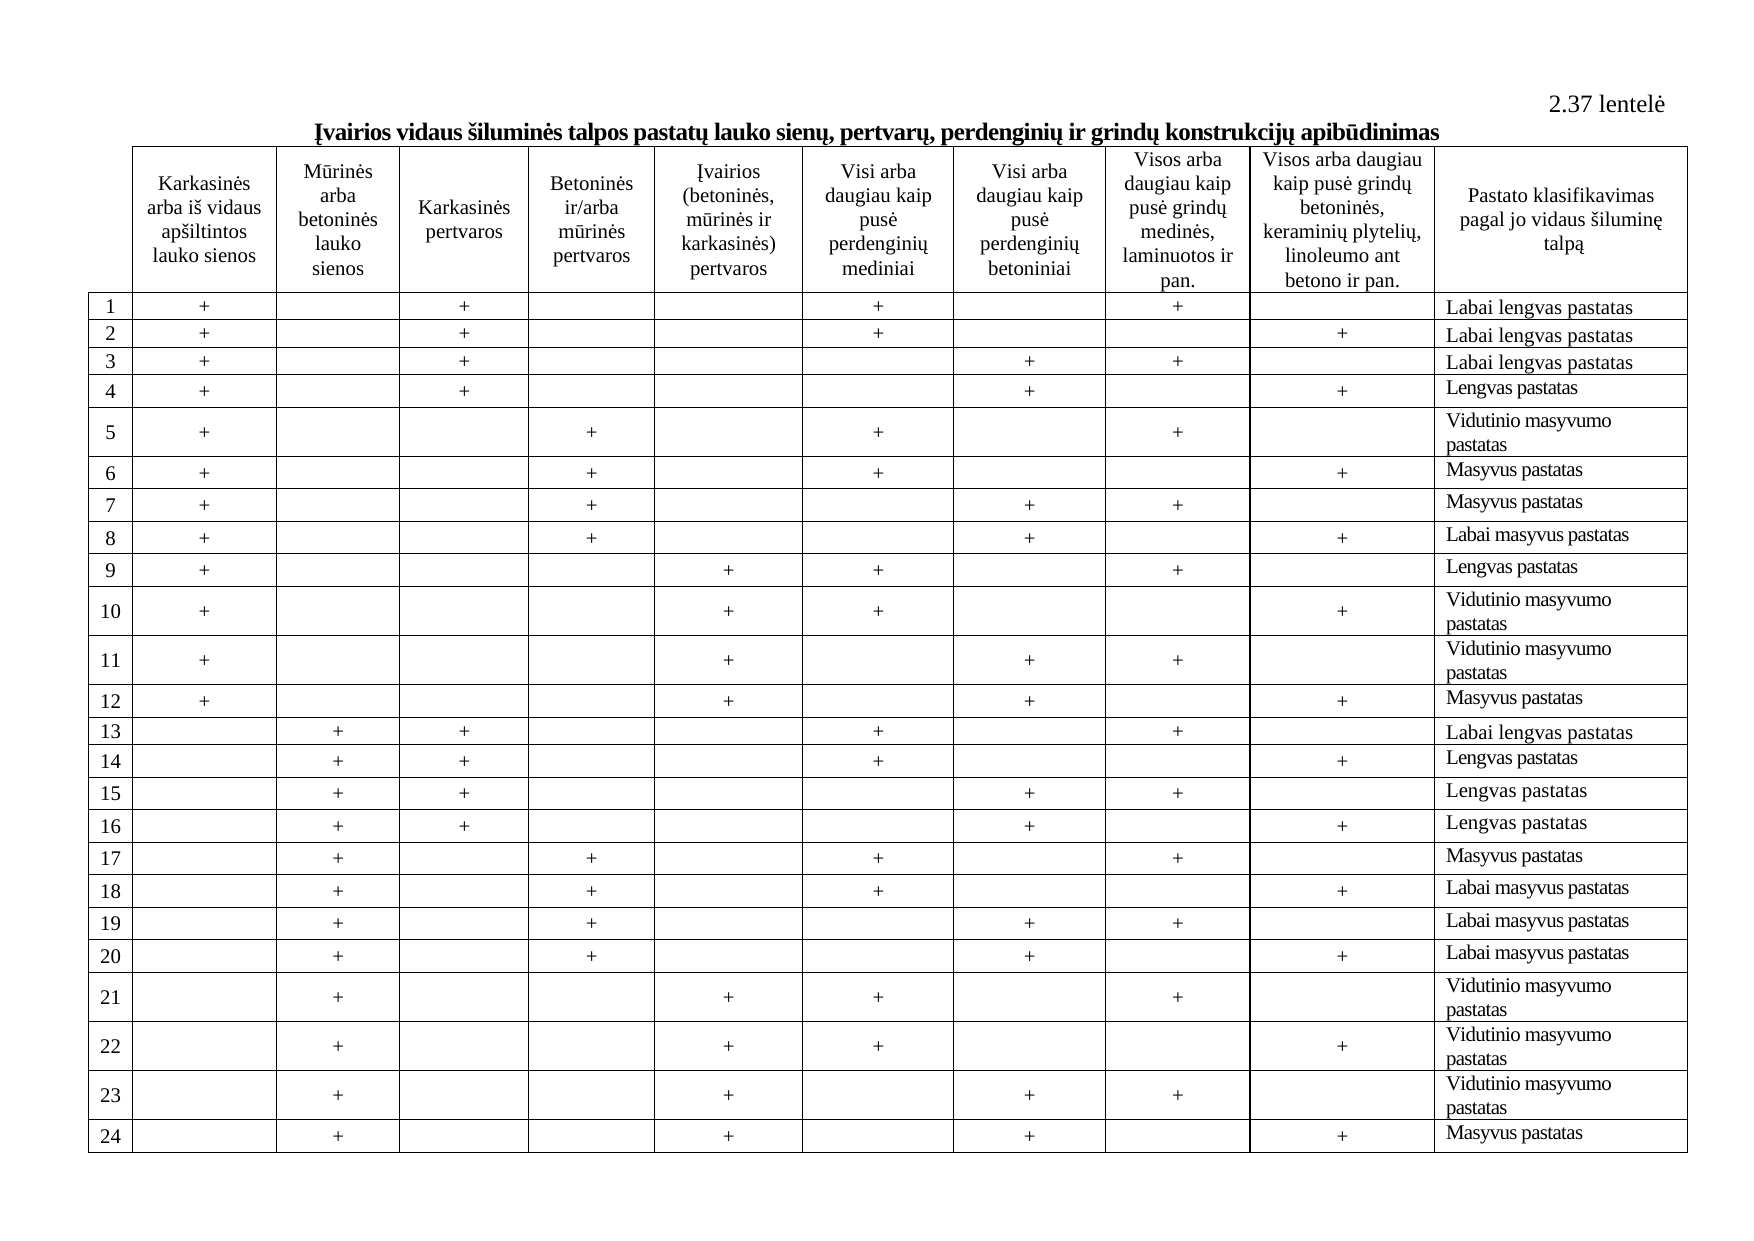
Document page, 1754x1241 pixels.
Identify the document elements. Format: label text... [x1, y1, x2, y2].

table_cell [529, 718, 654, 744]
table_cell + [1106, 408, 1249, 456]
table_cell [655, 375, 802, 407]
table_cell [954, 587, 1105, 635]
table_cell Vidutinio masyvumo pastatas [1435, 1071, 1687, 1119]
table_cell + [954, 1120, 1105, 1152]
table_cell [803, 636, 953, 684]
table_cell + [1106, 1071, 1249, 1119]
table_cell Vidutinio masyvumo pastatas [1435, 1022, 1687, 1070]
table_cell Masyvus pastatas [1435, 1120, 1687, 1152]
table_cell 2 [89, 320, 132, 347]
table_cell Lengvas pastatas [1435, 745, 1687, 777]
table_cell + [400, 745, 528, 777]
table_cell + [529, 489, 654, 521]
table_cell + [277, 908, 399, 939]
table_header Mūrinės arba betoninės lauko sienos [277, 147, 399, 292]
table_cell [1106, 587, 1249, 635]
table_cell + [529, 843, 654, 874]
table_cell Lengvas pastatas [1435, 778, 1687, 809]
table_cell [277, 489, 399, 521]
text 2.37 lentelė [89, 89, 1665, 117]
table_cell Labai masyvus pastatas [1435, 908, 1687, 939]
table_cell [529, 1022, 654, 1070]
table_cell [529, 685, 654, 717]
table_cell + [133, 375, 276, 407]
table_cell Labai masyvus pastatas [1435, 522, 1687, 553]
table_cell [529, 1120, 654, 1152]
table_header Pastato klasifikavimas pagal jo vidaus šiluminę talpą [1435, 147, 1687, 292]
table_cell [277, 587, 399, 635]
table_cell + [1251, 745, 1434, 777]
table_cell + [803, 973, 953, 1021]
table_cell [529, 375, 654, 407]
table_cell [1106, 685, 1249, 717]
table_cell 7 [89, 489, 132, 521]
table_cell + [529, 940, 654, 972]
table_cell [954, 293, 1105, 319]
table_cell [655, 718, 802, 744]
table_cell + [1106, 718, 1249, 744]
table_cell Masyvus pastatas [1435, 843, 1687, 874]
table_cell + [277, 1022, 399, 1070]
table_cell [529, 554, 654, 586]
table_cell [803, 522, 953, 553]
table_cell [400, 973, 528, 1021]
table_cell [133, 778, 276, 809]
table_cell [1106, 457, 1249, 488]
table_cell + [954, 685, 1105, 717]
table_header Visos arba daugiau kaip pusė grindų betoninės, keraminių plytelių, linoleumo ant betono ir pan. [1251, 147, 1434, 292]
table_cell 20 [89, 940, 132, 972]
table_cell 16 [89, 810, 132, 842]
table_cell [954, 718, 1105, 744]
table_cell + [1106, 636, 1249, 684]
table_cell [954, 1022, 1105, 1070]
table_cell [1251, 1071, 1434, 1119]
table_cell [400, 940, 528, 972]
table_cell [803, 908, 953, 939]
table_cell + [400, 348, 528, 374]
table_cell + [954, 810, 1105, 842]
table_header Visi arba daugiau kaip pusė perdenginių mediniai [803, 147, 953, 292]
table_cell + [954, 940, 1105, 972]
table_cell + [954, 375, 1105, 407]
table_cell [655, 320, 802, 347]
table_cell + [529, 875, 654, 907]
table_cell + [133, 293, 276, 319]
table_cell [529, 636, 654, 684]
table_cell + [133, 489, 276, 521]
table_cell 11 [89, 636, 132, 684]
table_cell Labai lengvas pastatas [1435, 718, 1687, 744]
table_cell [529, 348, 654, 374]
table_cell [529, 293, 654, 319]
table_cell Vidutinio masyvumo pastatas [1435, 587, 1687, 635]
table_cell 13 [89, 718, 132, 744]
table_cell [655, 908, 802, 939]
table_cell 18 [89, 875, 132, 907]
table_cell [1251, 718, 1434, 744]
table_cell Labai lengvas pastatas [1435, 320, 1687, 347]
table_cell 24 [89, 1120, 132, 1152]
table_cell [400, 554, 528, 586]
table_cell [1106, 522, 1249, 553]
table_cell + [1106, 293, 1249, 319]
table_cell [954, 408, 1105, 456]
table_cell + [954, 908, 1105, 939]
table_header Karkasinės pertvaros [400, 147, 528, 292]
table_cell [277, 375, 399, 407]
table_cell [277, 636, 399, 684]
table_cell + [1106, 843, 1249, 874]
table_cell [133, 810, 276, 842]
table_cell [803, 810, 953, 842]
table_cell [1106, 745, 1249, 777]
table_cell [529, 320, 654, 347]
table_cell + [1251, 522, 1434, 553]
table_cell 19 [89, 908, 132, 939]
table_cell + [277, 778, 399, 809]
table_cell [400, 522, 528, 553]
table_cell [529, 1071, 654, 1119]
table_cell [277, 522, 399, 553]
table_cell + [803, 745, 953, 777]
table_cell Vidutinio masyvumo pastatas [1435, 636, 1687, 684]
table_cell [803, 348, 953, 374]
table_cell [400, 685, 528, 717]
table_cell [133, 973, 276, 1021]
table_cell [954, 875, 1105, 907]
table_cell Masyvus pastatas [1435, 457, 1687, 488]
table_cell [133, 1120, 276, 1152]
table_cell + [277, 1071, 399, 1119]
table_cell + [803, 293, 953, 319]
table_cell 9 [89, 554, 132, 586]
table_cell [133, 718, 276, 744]
table_cell + [803, 457, 953, 488]
table_cell [133, 745, 276, 777]
table_cell [954, 457, 1105, 488]
table_cell + [1251, 810, 1434, 842]
table_cell + [400, 320, 528, 347]
table_cell + [1106, 908, 1249, 939]
table_cell 1 [89, 293, 132, 319]
table_cell + [400, 718, 528, 744]
table_cell + [277, 875, 399, 907]
table_cell + [277, 843, 399, 874]
table_cell + [655, 636, 802, 684]
table_cell Labai lengvas pastatas [1435, 348, 1687, 374]
table_cell 21 [89, 973, 132, 1021]
table_cell + [803, 718, 953, 744]
table_cell [954, 554, 1105, 586]
table_cell + [277, 973, 399, 1021]
table_cell 10 [89, 587, 132, 635]
table_header Įvairios (betoninės, mūrinės ir karkasinės) pertvaros [655, 147, 802, 292]
table_cell [277, 457, 399, 488]
table_cell + [655, 973, 802, 1021]
table_cell [133, 1022, 276, 1070]
table_cell [529, 778, 654, 809]
table_cell [803, 489, 953, 521]
table_cell [655, 843, 802, 874]
table_cell + [1106, 554, 1249, 586]
table_cell + [133, 457, 276, 488]
table_cell [1251, 778, 1434, 809]
table_header Visos arba daugiau kaip pusė grindų medinės, laminuotos ir pan. [1106, 147, 1249, 292]
table_cell + [529, 408, 654, 456]
table_cell + [1251, 320, 1434, 347]
table_cell [1251, 348, 1434, 374]
table_cell + [133, 408, 276, 456]
table_cell [655, 348, 802, 374]
table_cell [1106, 1022, 1249, 1070]
table_cell [803, 940, 953, 972]
table_cell + [1251, 587, 1434, 635]
table_cell [803, 375, 953, 407]
table_cell + [655, 1022, 802, 1070]
table_cell 15 [89, 778, 132, 809]
table_cell + [954, 522, 1105, 553]
table_header Karkasinės arba iš vidaus apšiltintos lauko sienos [133, 147, 276, 292]
table_cell [400, 1120, 528, 1152]
table_cell 14 [89, 745, 132, 777]
table_cell [1251, 908, 1434, 939]
table_cell [529, 587, 654, 635]
table_cell + [400, 778, 528, 809]
table_cell [400, 875, 528, 907]
table_cell [277, 293, 399, 319]
table_cell + [803, 875, 953, 907]
table_cell + [133, 554, 276, 586]
table_cell + [133, 685, 276, 717]
table_cell Labai masyvus pastatas [1435, 940, 1687, 972]
table_cell [400, 636, 528, 684]
table_cell + [655, 1071, 802, 1119]
table_cell + [803, 554, 953, 586]
table_cell + [133, 636, 276, 684]
table_cell + [954, 636, 1105, 684]
table_cell [655, 457, 802, 488]
table_cell + [133, 348, 276, 374]
table_cell + [400, 375, 528, 407]
table_cell [954, 843, 1105, 874]
table_cell 4 [89, 375, 132, 407]
table_cell + [529, 457, 654, 488]
table_cell 3 [89, 348, 132, 374]
table_cell [655, 293, 802, 319]
table_cell [1251, 843, 1434, 874]
table_cell Lengvas pastatas [1435, 810, 1687, 842]
table_cell [954, 320, 1105, 347]
table_cell [277, 685, 399, 717]
table_cell [400, 843, 528, 874]
table_cell + [1251, 875, 1434, 907]
table_cell [277, 348, 399, 374]
table_cell [1106, 810, 1249, 842]
table_cell [655, 810, 802, 842]
table_cell + [133, 320, 276, 347]
table_cell [529, 810, 654, 842]
table_cell 22 [89, 1022, 132, 1070]
table_cell [400, 408, 528, 456]
table_cell [400, 1071, 528, 1119]
table_cell [133, 875, 276, 907]
table_cell + [803, 320, 953, 347]
table_header Betoninės ir/arba mūrinės pertvaros [529, 147, 654, 292]
table_cell Vidutinio masyvumo pastatas [1435, 973, 1687, 1021]
table_cell [1106, 320, 1249, 347]
table_cell [1106, 375, 1249, 407]
table_cell Labai lengvas pastatas [1435, 293, 1687, 319]
table_cell 23 [89, 1071, 132, 1119]
table_cell + [277, 745, 399, 777]
table_cell + [954, 778, 1105, 809]
table_cell [277, 554, 399, 586]
table_cell [1251, 554, 1434, 586]
table_cell Labai masyvus pastatas [1435, 875, 1687, 907]
table_cell [1251, 408, 1434, 456]
table_header Visi arba daugiau kaip pusė perdenginių betoniniai [954, 147, 1105, 292]
table_cell + [277, 810, 399, 842]
table_cell [277, 408, 399, 456]
table_cell + [133, 587, 276, 635]
table_cell + [277, 940, 399, 972]
table_cell [655, 778, 802, 809]
table_cell [133, 843, 276, 874]
table_cell [1251, 636, 1434, 684]
table_cell + [803, 408, 953, 456]
table_cell + [1106, 973, 1249, 1021]
table_cell [529, 745, 654, 777]
table_cell [133, 1071, 276, 1119]
table_cell + [954, 489, 1105, 521]
table_cell [133, 908, 276, 939]
table_cell [400, 1022, 528, 1070]
table_cell 6 [89, 457, 132, 488]
text Įvairios vidaus šiluminės talpos pastatų lauko sienų, pertvarų, perdenginių ir grindų konstrukcijų apibūdinimas [89, 117, 1665, 146]
table_cell + [277, 718, 399, 744]
table_cell [655, 875, 802, 907]
table_cell [803, 778, 953, 809]
table_cell [1251, 489, 1434, 521]
table_cell + [803, 843, 953, 874]
table_cell [655, 489, 802, 521]
table_cell Vidutinio masyvumo pastatas [1435, 408, 1687, 456]
table_cell 17 [89, 843, 132, 874]
table_cell Lengvas pastatas [1435, 375, 1687, 407]
table_cell [400, 457, 528, 488]
table_header [89, 146, 132, 292]
table_cell 12 [89, 685, 132, 717]
table_cell [529, 973, 654, 1021]
table_cell + [1251, 685, 1434, 717]
table_cell [1251, 973, 1434, 1021]
table_cell [1251, 293, 1434, 319]
table_cell [803, 1120, 953, 1152]
table_cell [1106, 940, 1249, 972]
table_cell [655, 940, 802, 972]
table_cell Lengvas pastatas [1435, 554, 1687, 586]
table_cell [655, 745, 802, 777]
table_cell + [954, 348, 1105, 374]
table_cell 5 [89, 408, 132, 456]
table_cell + [400, 810, 528, 842]
table_cell + [803, 1022, 953, 1070]
table_cell + [277, 1120, 399, 1152]
table_cell + [1251, 375, 1434, 407]
table_cell + [529, 522, 654, 553]
table_cell 8 [89, 522, 132, 553]
table_cell + [1106, 348, 1249, 374]
table_cell + [954, 1071, 1105, 1119]
table_cell + [803, 587, 953, 635]
table_cell [400, 587, 528, 635]
table_cell [803, 1071, 953, 1119]
table_cell [954, 973, 1105, 1021]
table_cell [277, 320, 399, 347]
table_cell [1106, 1120, 1249, 1152]
table_cell + [655, 1120, 802, 1152]
table_cell [954, 745, 1105, 777]
table_cell [655, 408, 802, 456]
table_cell + [1251, 1120, 1434, 1152]
table_cell + [400, 293, 528, 319]
table_cell + [133, 522, 276, 553]
table_cell + [655, 554, 802, 586]
table_cell + [655, 685, 802, 717]
table_cell [655, 522, 802, 553]
table_cell [1106, 875, 1249, 907]
table_cell Masyvus pastatas [1435, 489, 1687, 521]
table_cell + [1251, 1022, 1434, 1070]
table_cell [133, 940, 276, 972]
table_cell [400, 908, 528, 939]
table_cell + [655, 587, 802, 635]
table_cell + [1106, 489, 1249, 521]
table_cell + [1106, 778, 1249, 809]
table_cell [400, 489, 528, 521]
table_cell + [1251, 940, 1434, 972]
table_cell [803, 685, 953, 717]
table_cell + [1251, 457, 1434, 488]
table_cell Masyvus pastatas [1435, 685, 1687, 717]
table_cell + [529, 908, 654, 939]
